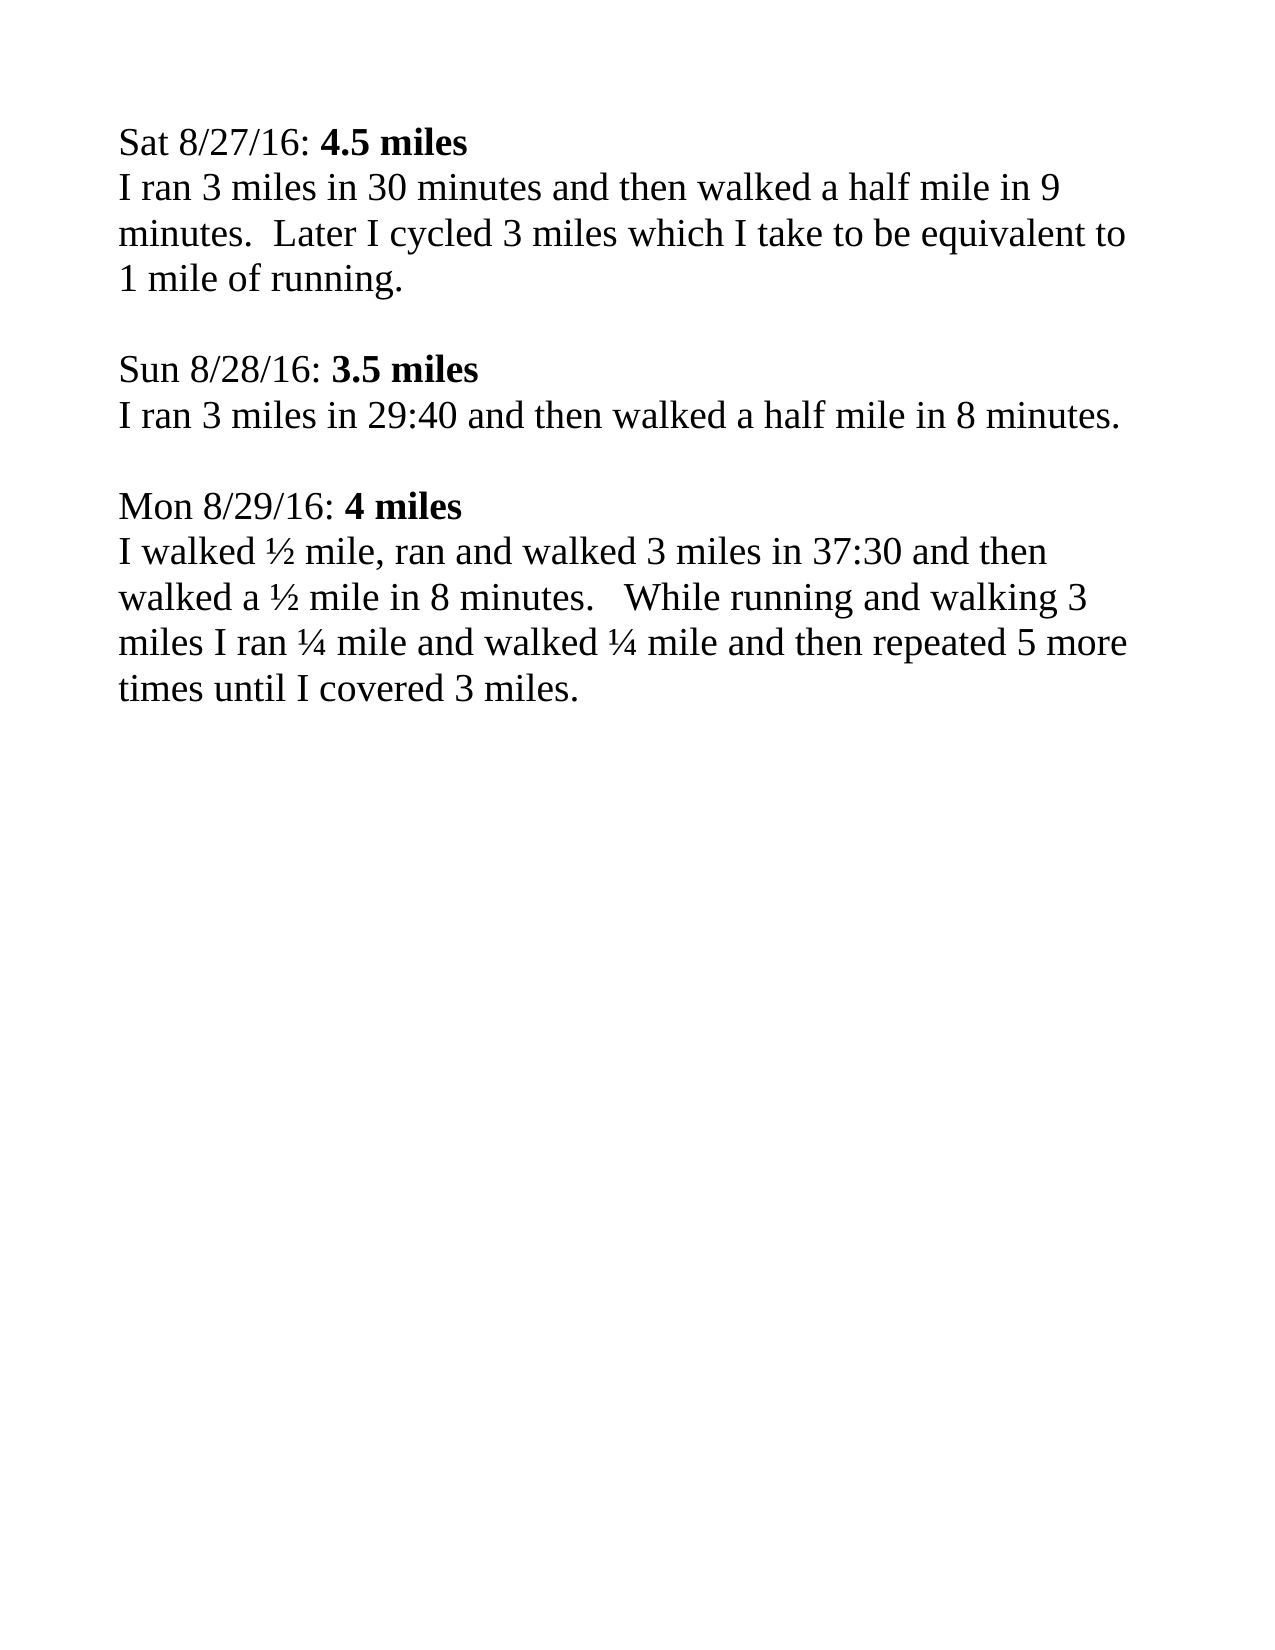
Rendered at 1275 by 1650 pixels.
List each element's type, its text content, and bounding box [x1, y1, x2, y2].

text I walked ½ mile, ran and walked 3 miles in 37:30 and then walked a ½ mile in 8 minutes. While running and walking 3 miles I ran ¼ mile and walked ¼ mile and then repeated 5 more times until I covered 3 miles. [118, 528, 1157, 710]
text Mon 8/29/16: 4 miles [118, 482, 1157, 528]
text I ran 3 miles in 30 minutes and then walked a half mile in 9 minutes. Later I cycled 3 miles which I take to be equivalent to 1 mile of running. [118, 164, 1157, 300]
text Sun 8/28/16: 3.5 miles [118, 346, 1157, 391]
text I ran 3 miles in 29:40 and then walked a half mile in 8 minutes. [118, 391, 1157, 437]
text Sat 8/27/16: 4.5 miles [118, 118, 1157, 164]
